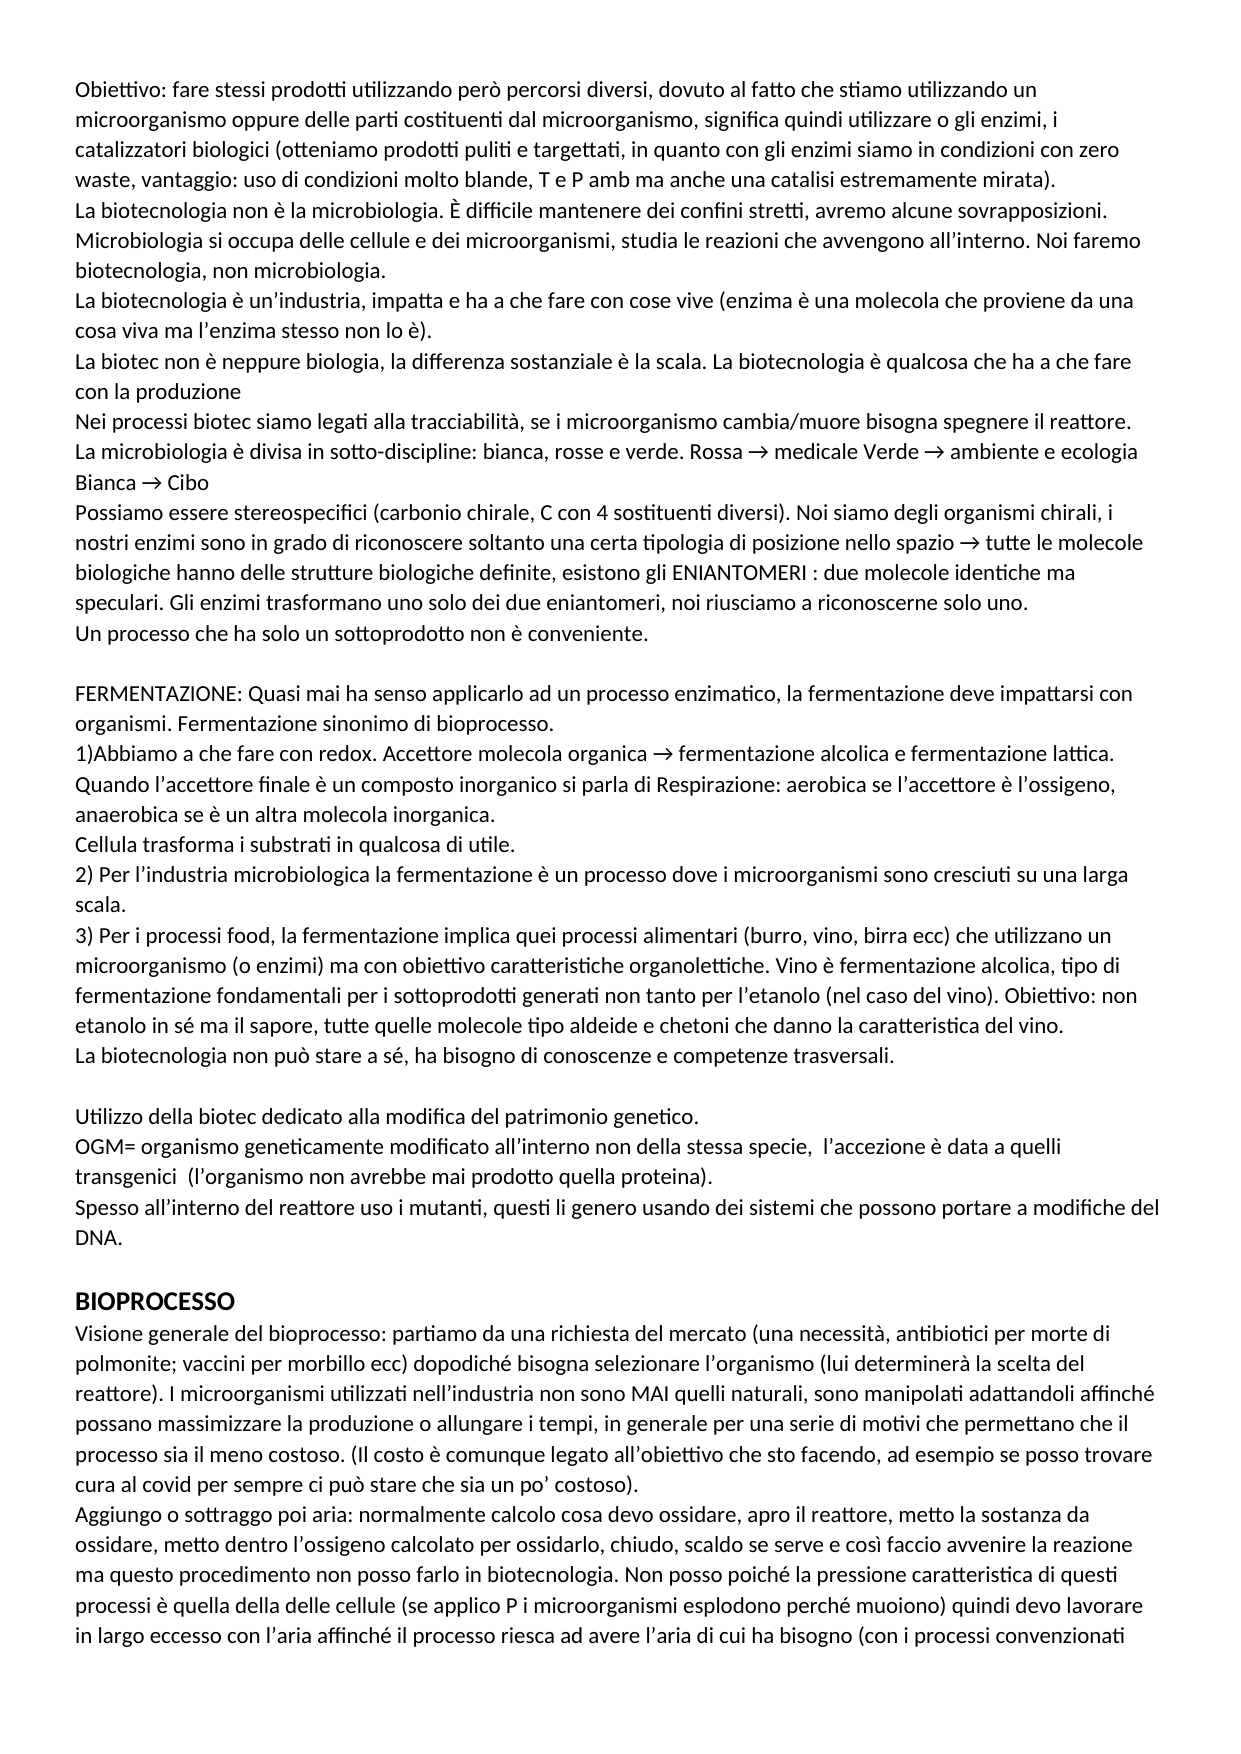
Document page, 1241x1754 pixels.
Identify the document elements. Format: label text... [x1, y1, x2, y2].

text Obiettivo: fare stessi prodotti utilizzando però percorsi diversi, dovuto al fatto che stiamo utilizzando un microorganismo oppure delle parti costituenti dal microorganismo, significa quindi utilizzare o gli enzimi, i catalizzatori biologici (otteniamo prodotti puliti e targettati, in quanto con gli enzimi siamo in condizioni con zero waste, vantaggio: uso di condizioni molto blande, T e P amb ma anche una catalisi estremamente mirata). La biotecnologia non è la microbiologia. È difficile mantenere dei confini stretti, avremo alcune sovrapposizioni. Microbiologia si occupa delle cellule e dei microorganismi, studia le reazioni che avvengono all’interno. Noi faremo biotecnologia, non microbiologia. La biotecnologia è un’industria, impatta e ha a che fare con cose vive (enzima è una molecola che proviene da una cosa viva ma l’enzima stesso non lo è). La biotec non è neppure biologia, la differenza sostanziale è la scala. La biotecnologia è qualcosa che ha a che fare con la produzione Nei processi biotec siamo legati alla tracciabilità, se i microorganismo cambia/muore bisogna spegnere il reattore. La microbiologia è divisa in sotto-discipline: bianca, rosse e verde. Rossa → medicale Verde → ambiente e ecologia Bianca → Cibo Possiamo essere stereospecifici (carbonio chirale, C con 4 sostituenti diversi). Noi siamo degli organismi chirali, i nostri enzimi sono in grado di riconoscere soltanto una certa tipologia di posizione nello spazio → tutte le molecole biologiche hanno delle strutture biologiche definite, esistono gli ENIANTOMERI : due molecole identiche ma speculari. Gli enzimi trasformano uno solo dei due eniantomeri, noi riusciamo a riconoscerne solo uno. Un processo che ha solo un sottoprodotto non è conveniente. FERMENTAZIONE: Quasi mai ha senso applicarlo ad un processo enzimatico, la fermentazione deve impattarsi con organismi. Fermentazione sinonimo di bioprocesso. 1)Abbiamo a che fare con redox. Accettore molecola organica → fermentazione alcolica e fermentazione lattica. Quando l’accettore finale è un composto inorganico si parla di Respirazione: aerobica se l’accettore è l’ossigeno, anaerobica se è un altra molecola inorganica. Cellula trasforma i substrati in qualcosa di utile. 2) Per l’industria microbiologica la fermentazione è un processo dove i microorganismi sono cresciuti su una larga scala. 3) Per i processi food, la fermentazione implica quei processi alimentari (burro, vino, birra ecc) che utilizzano un microorganismo (o enzimi) ma con obiettivo caratteristiche organolettiche. Vino è fermentazione alcolica, tipo di fermentazione fondamentali per i sottoprodotti generati non tanto per l’etanolo (nel caso del vino). Obiettivo: non etanolo in sé ma il sapore, tutte quelle molecole tipo aldeide e chetoni che danno la caratteristica del vino. La biotecnologia non può stare a sé, ha bisogno di conoscenze e competenze trasversali. Utilizzo della biotec dedicato alla modifica del patrimonio genetico. OGM= organismo geneticamente modificato all’interno non della stessa specie, l’accezione è data a quelli transgenici (l’organismo non avrebbe mai prodotto quella proteina). Spesso all’interno del reattore uso i mutanti, questi li genero usando dei sistemi che possono portare a modifiche del DNA. BIOPROCESSO Visione generale del bioprocesso: partiamo da una richiesta del mercato (una necessità, antibiotici per morte di polmonite; vaccini per morbillo ecc) dopodiché bisogna selezionare l’organismo (lui determinerà la scelta del reattore). I microorganismi utilizzati nell’industria non sono MAI quelli naturali, sono manipolati adattandoli affinché possano massimizzare la produzione o allungare i tempi, in generale per una serie di motivi che permettano che il processo sia il meno costoso. (Il costo è comunque legato all’obiettivo che sto facendo, ad esempio se posso trovare cura al covid per sempre ci può stare che sia un po’ costoso). Aggiungo o sottraggo poi aria: normalmente calcolo cosa devo ossidare, apro il reattore, metto la sostanza da ossidare, metto dentro l’ossigeno calcolato per ossidarlo, chiudo, scaldo se serve e così faccio avvenire la reazione ma questo procedimento non posso farlo in biotecnologia. Non posso poiché la pressione caratteristica di questi processi è quella della delle cellule (se applico P i microorganismi esplodono perché muoiono) quindi devo lavorare in largo eccesso con l’aria affinché il processo riesca ad avere l’aria di cui ha bisogno (con i processi convenzionati [75, 75, 1165, 1649]
